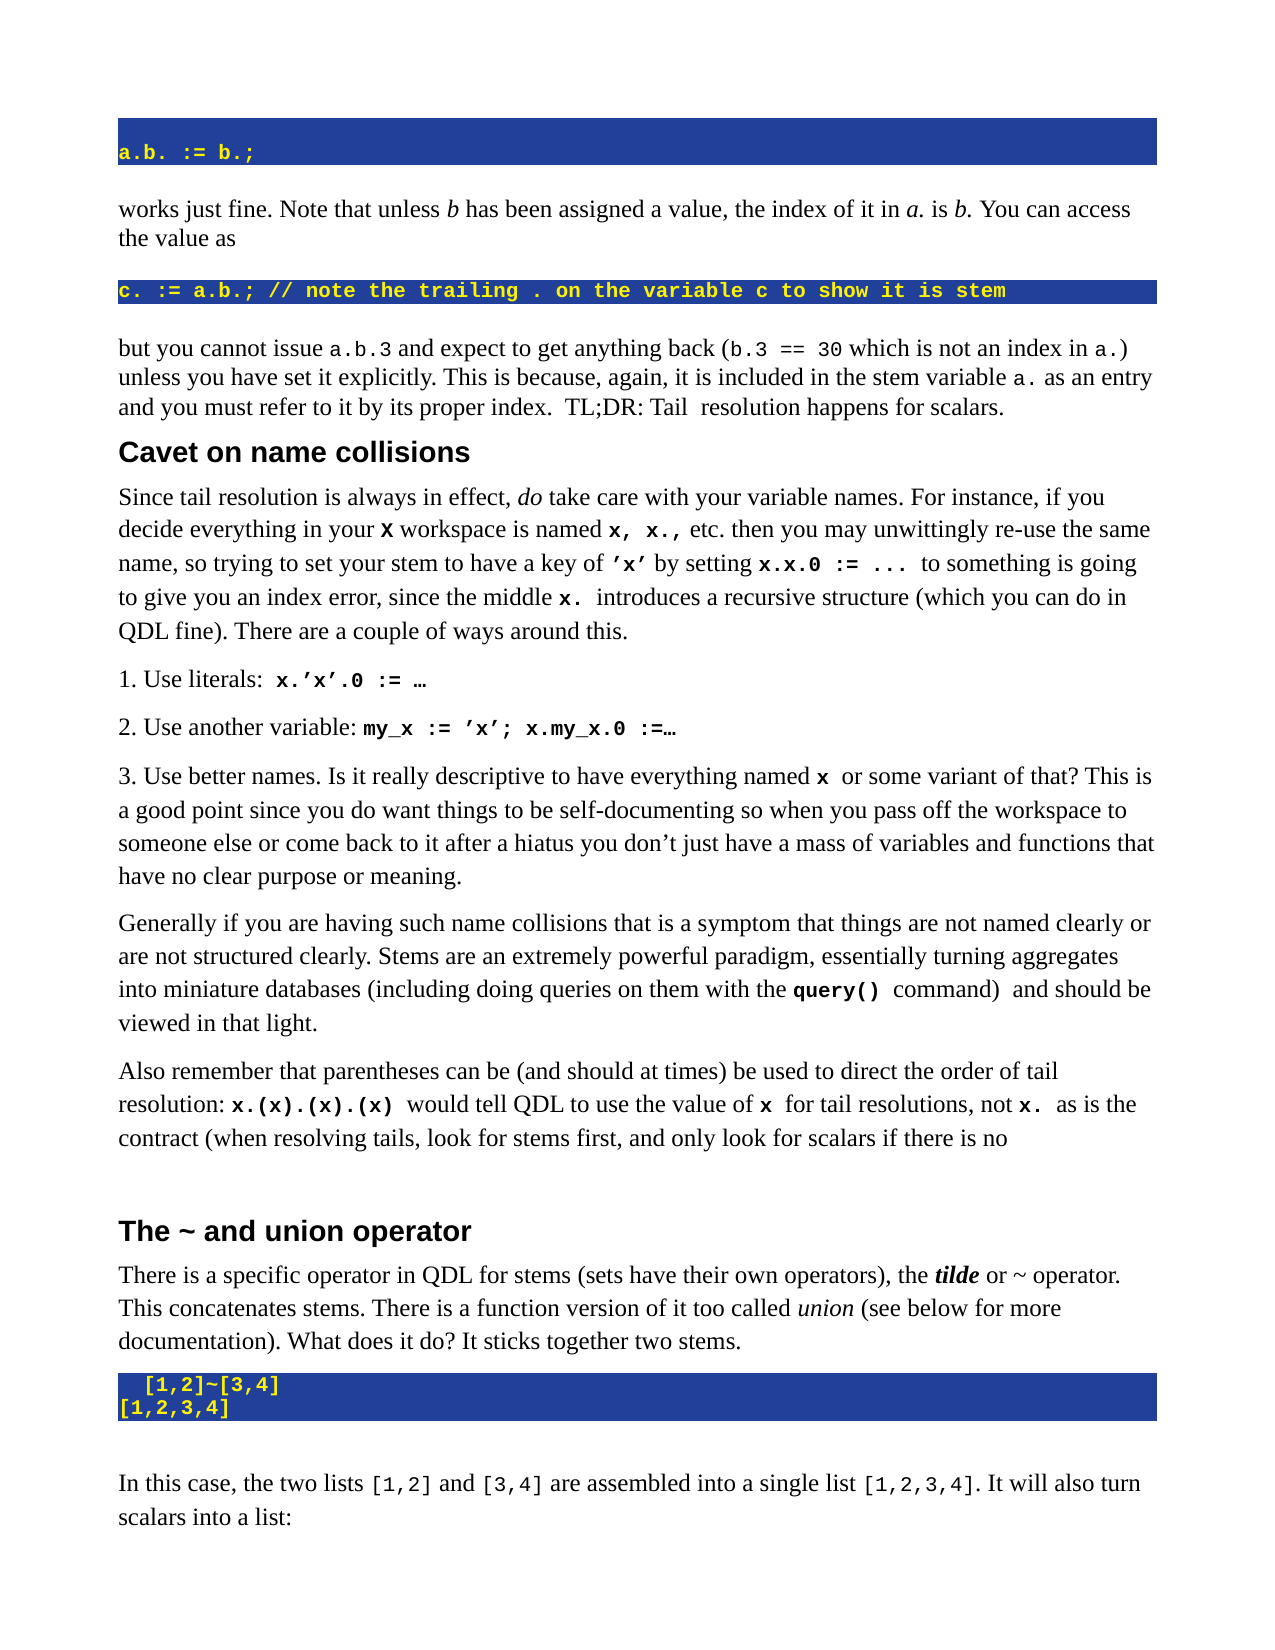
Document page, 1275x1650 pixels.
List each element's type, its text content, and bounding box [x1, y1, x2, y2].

text 1. Use literals: x.’x’.0 := … [118, 664, 1157, 693]
text works just fine. Note that unless b has been assigned a value, the index of it in a. is b. You can access the value as [118, 194, 1157, 252]
text Since tail resolution is always in effect, do take care with your variable names. For instance, if you decide everything in your X workspace is named x, x., etc. then you may unwittingly re-use the same name, so trying to set your stem to have a key of ’x’ by setting x.x.0 := ... to something is going to give you an index error, since the middle x. introduces a recursive structure (which you can do in QDL fine). There are a couple of ways around this. [118, 482, 1157, 645]
text a.b. := b.; [118, 142, 1157, 165]
text c. := a.b.; // note the trailing . on the variable c to show it is stem [118, 280, 1157, 304]
subtitle Cavet on name collisions [118, 435, 1157, 469]
subtitle The ~ and union operator [118, 1214, 1157, 1247]
text 2. Use another variable: my_x := ’x’; x.my_x.0 :=… [118, 712, 1157, 742]
text [1,2]~[3,4] [118, 1373, 1157, 1397]
text There is a specific operator in QDL for stems (sets have their own operators), the tilde or ~ operator. This concatenates stems. There is a function version of it too called union (see below for more documentation). What does it do? It sticks together two stems. [118, 1260, 1157, 1355]
text Also remember that parentheses can be (and should at times) be used to direct the order of tail resolution: x.(x).(x).(x) would tell QDL to use the value of x for tail resolutions, not x. as is the contract (when resolving tails, look for stems first, and only look for scalars if there is no [118, 1056, 1157, 1151]
text but you cannot issue a.b.3 and expect to get anything back (b.3 == 30 which is not an index in a.) unless you have set it explicitly. This is because, again, it is included in the stem variable a. as an entry and you must refer to it by its proper index. TL;DR: Tail resolution happens for scalars. [118, 333, 1157, 421]
text Generally if you are having such name collisions that is a symptom that things are not named clearly or are not structured clearly. Stems are an extremely powerful paradigm, essentially turning aggregates into miniature databases (including doing queries on them with the query() command) and should be viewed in that light. [118, 908, 1157, 1037]
text 3. Use better names. Is it really descriptive to have everything named x or some variant of that? This is a good point since you do want things to be self-documenting so when you pass off the workspace to someone else or come back to it after a hiatus you don’t just have a mass of variables and functions that have no clear purpose or meaning. [118, 761, 1157, 889]
text [1,2,3,4] [118, 1397, 1157, 1421]
text In this case, the two lists [1,2] and [3,4] are assembled into a single list [1,2,3,4]. It will also turn scalars into a list: [118, 1468, 1157, 1531]
